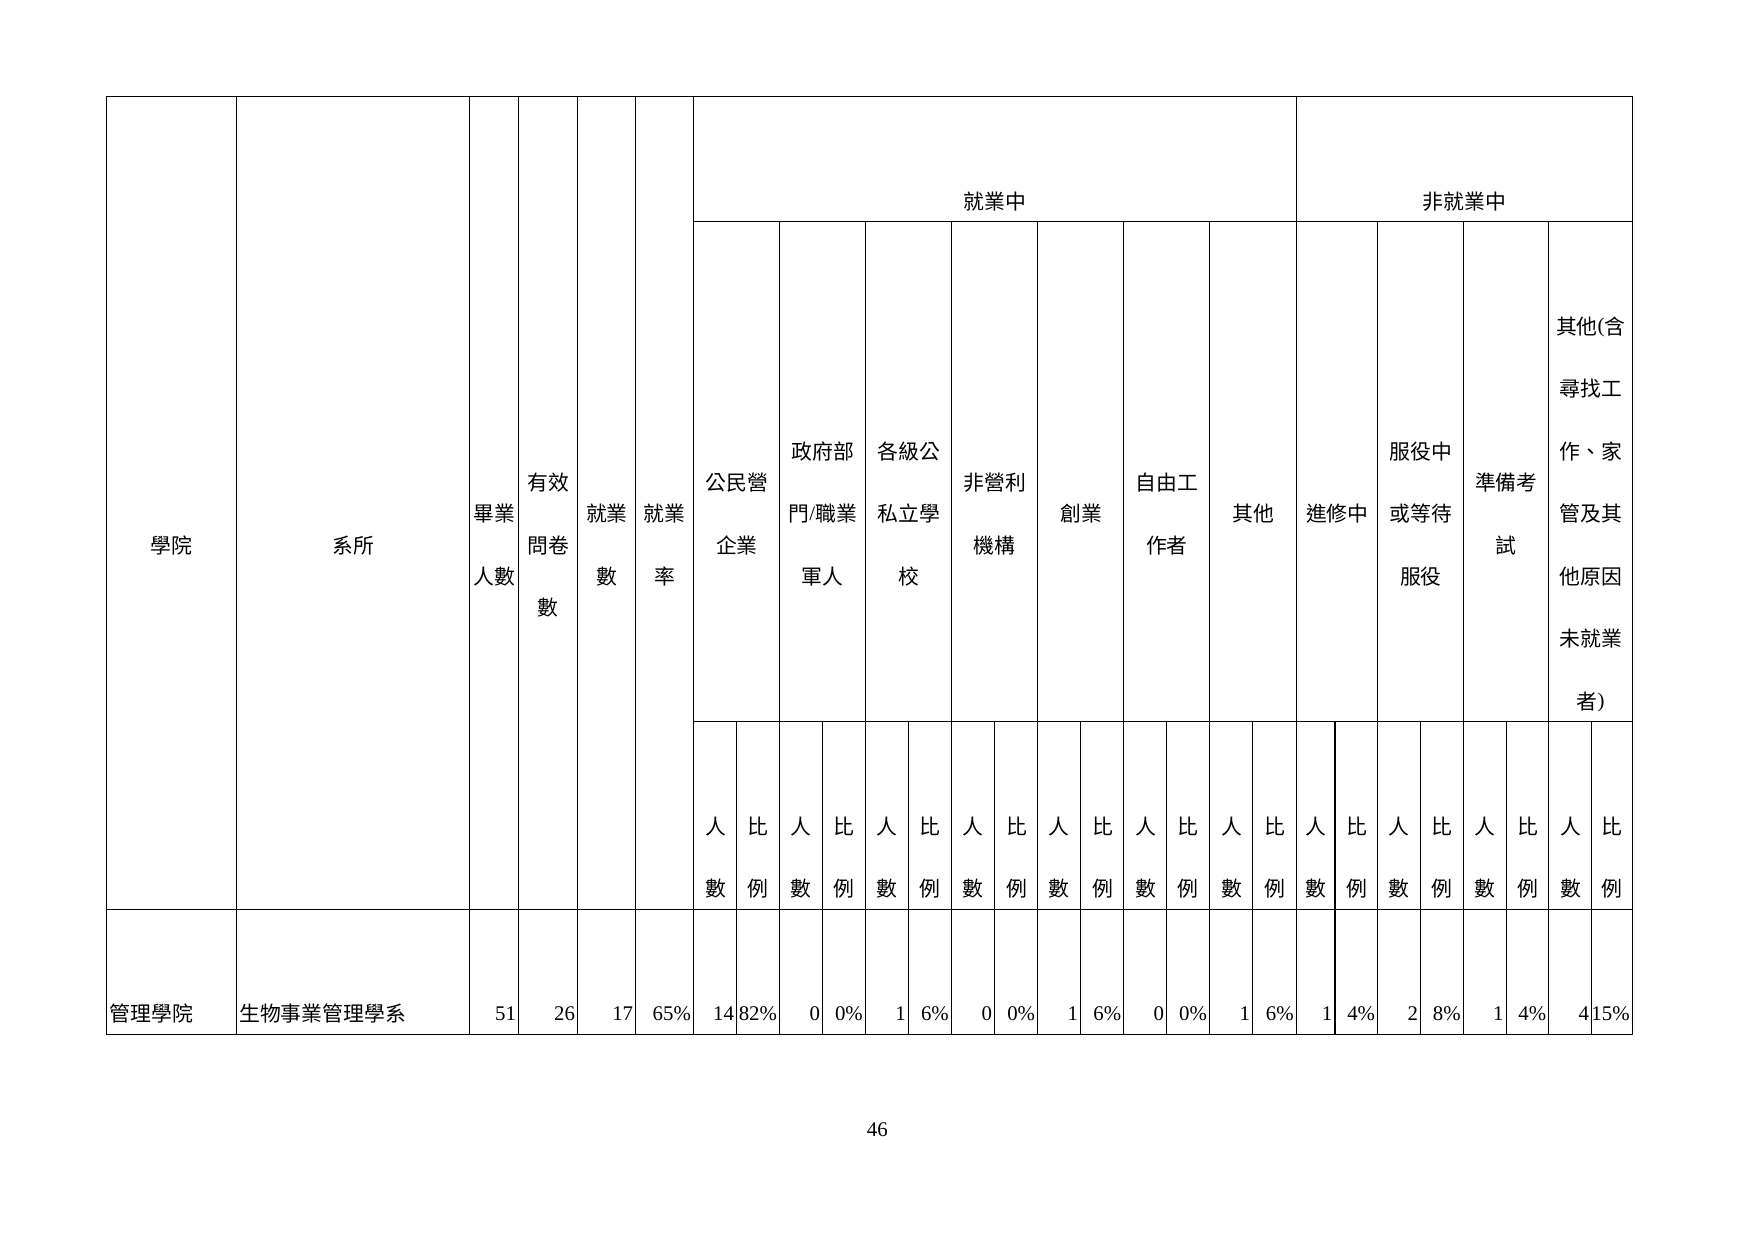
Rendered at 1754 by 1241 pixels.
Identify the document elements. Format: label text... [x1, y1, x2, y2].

table_cell 人數 [1378, 722, 1420, 908]
table_cell 人數 [1464, 722, 1506, 908]
table_cell 6% [1253, 910, 1296, 1033]
table_cell 26 [519, 910, 577, 1033]
table_cell 其他 [1210, 222, 1296, 721]
table_cell 各級公私立學校 [866, 222, 951, 721]
table_cell 0% [823, 910, 865, 1033]
table_cell 人數 [1038, 722, 1080, 908]
table_cell 15% [1592, 910, 1632, 1033]
table_cell 1 [1464, 910, 1506, 1033]
table_cell 2 [1378, 910, 1420, 1033]
table_cell 0% [1167, 910, 1209, 1033]
table_cell 人數 [1124, 722, 1166, 908]
table_cell 生物事業管理學系 [237, 910, 469, 1033]
table_cell 其他(含尋找工作、家管及其他原因未就業者) [1549, 222, 1632, 721]
table_header 就業中 [694, 97, 1296, 221]
table_cell 人數 [866, 722, 908, 908]
table_cell 人數 [694, 722, 736, 908]
table_cell 6% [909, 910, 951, 1033]
table_cell 51 [470, 910, 518, 1033]
table_cell 人數 [952, 722, 994, 908]
table_cell 4% [1336, 910, 1377, 1033]
table_cell 4 [1549, 910, 1591, 1033]
table_header 畢業人數 [470, 97, 518, 908]
table_header 非就業中 [1297, 97, 1632, 221]
table_cell 管理學院 [107, 910, 236, 1033]
table_cell 1 [866, 910, 908, 1033]
table_cell 非營利機構 [952, 222, 1037, 721]
table_header 學院 [107, 97, 236, 908]
table_cell 0% [995, 910, 1037, 1033]
table_cell 65% [636, 910, 693, 1033]
table_cell 比例 [1167, 722, 1209, 908]
table_cell 比例 [1421, 722, 1463, 908]
table_cell 人數 [780, 722, 822, 908]
table_cell 進修中 [1297, 222, 1377, 721]
table_cell 1 [1038, 910, 1080, 1033]
table_cell 服役中或等待服役 [1378, 222, 1463, 721]
table_cell 人數 [1297, 722, 1334, 908]
table_cell 比例 [1507, 722, 1548, 908]
table_cell 比例 [1336, 722, 1377, 908]
table_cell 政府部門/職業軍人 [780, 222, 865, 721]
table_header 就業率 [636, 97, 693, 908]
table_cell 比例 [1253, 722, 1296, 908]
table_cell 準備考試 [1464, 222, 1548, 721]
table_cell 比例 [737, 722, 779, 908]
table_cell 8% [1421, 910, 1463, 1033]
table_cell 比例 [995, 722, 1037, 908]
table_cell 自由工作者 [1124, 222, 1209, 721]
table_cell 比例 [909, 722, 951, 908]
table_header 有效問卷數 [519, 97, 577, 908]
table_cell 4% [1507, 910, 1548, 1033]
table_cell 6% [1081, 910, 1123, 1033]
table_cell 82% [737, 910, 779, 1033]
table_cell 人數 [1210, 722, 1252, 908]
table_cell 0 [1124, 910, 1166, 1033]
table_cell 17 [578, 910, 635, 1033]
table_cell 創業 [1038, 222, 1123, 721]
table_cell 公民營企業 [694, 222, 779, 721]
table_cell 人數 [1549, 722, 1591, 908]
table_cell 14 [694, 910, 736, 1033]
table_header 系所 [237, 97, 469, 908]
table_cell 比例 [1081, 722, 1123, 908]
table_cell 比例 [1592, 722, 1632, 908]
table_cell 0 [952, 910, 994, 1033]
table_cell 0 [780, 910, 822, 1033]
table_cell 1 [1210, 910, 1252, 1033]
table_cell 1 [1297, 910, 1334, 1033]
table_cell 比例 [823, 722, 865, 908]
table_header 就業數 [578, 97, 635, 908]
